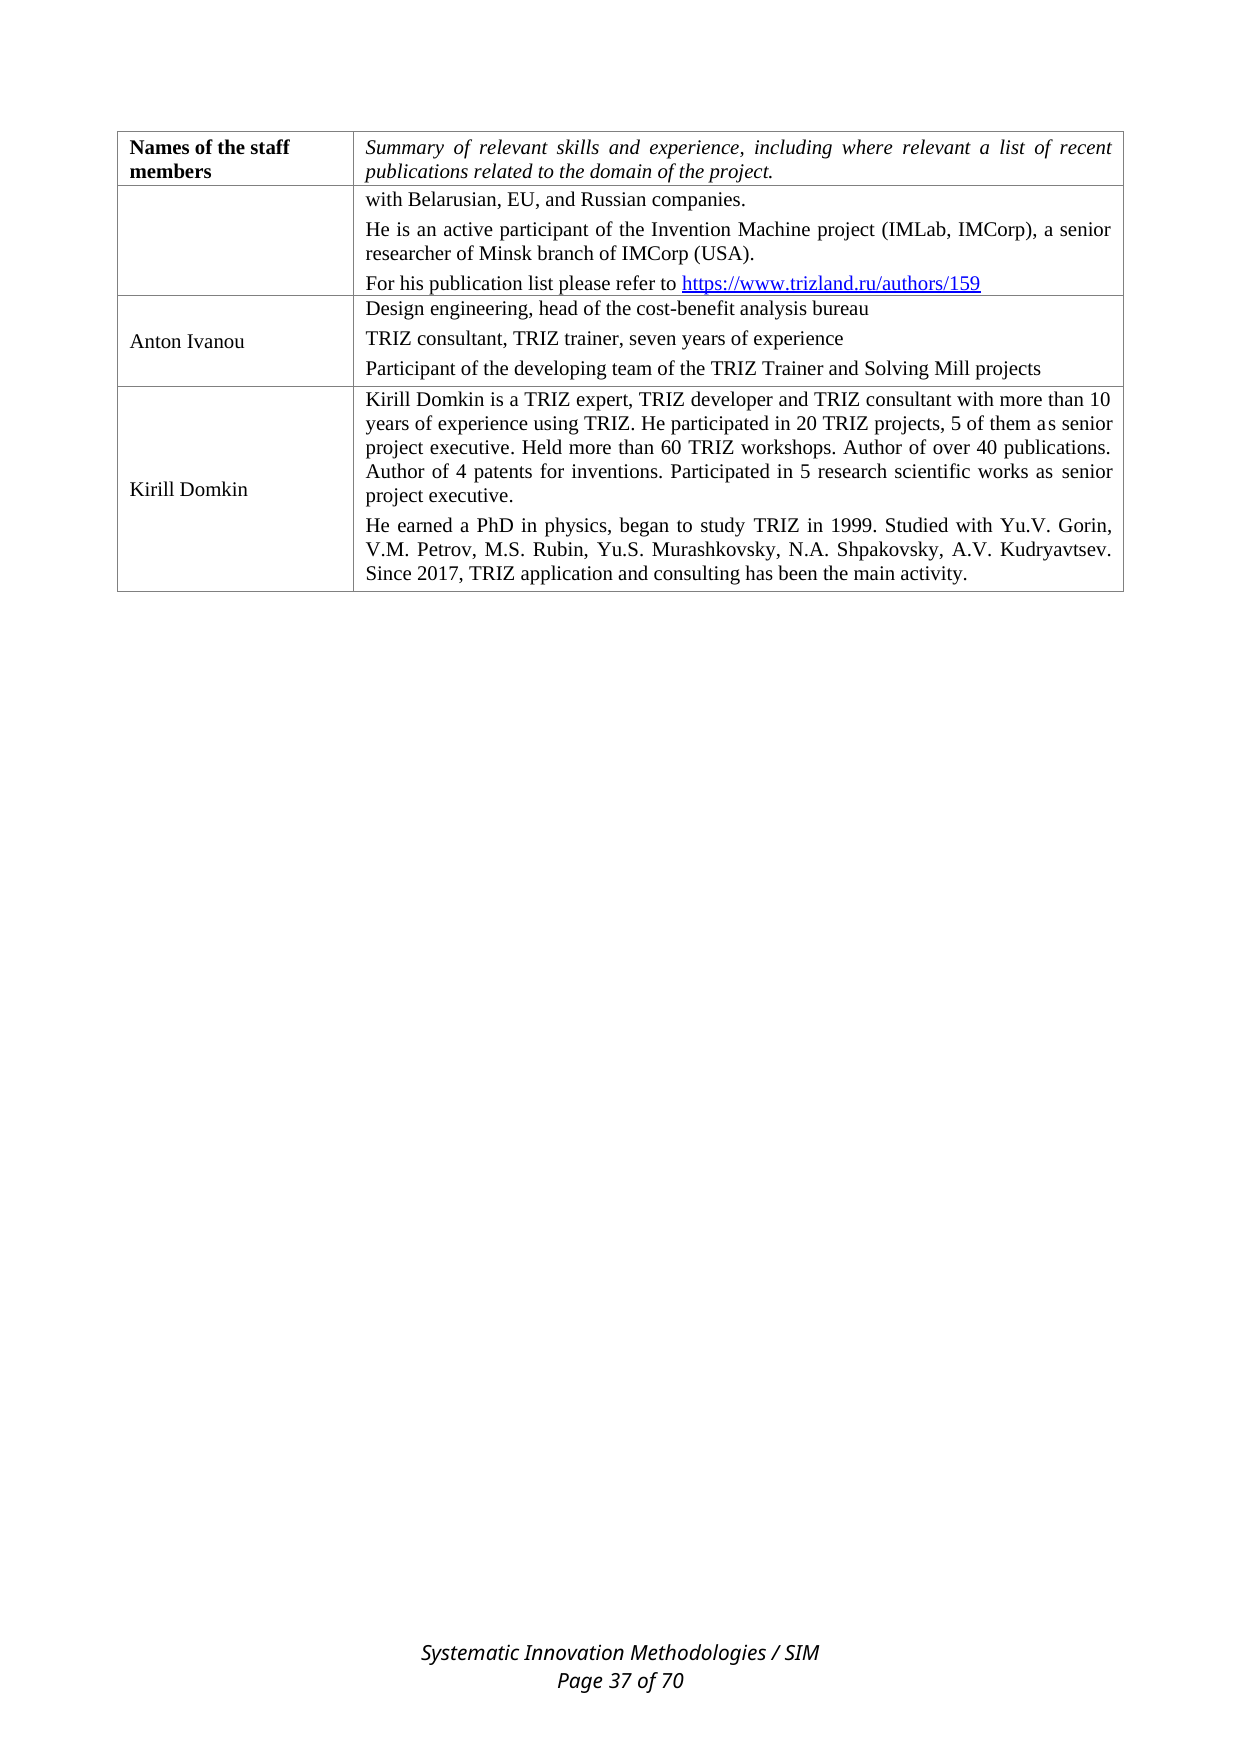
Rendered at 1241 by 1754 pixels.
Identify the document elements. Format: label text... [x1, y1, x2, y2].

table_cell Kirill Domkin [118, 387, 353, 591]
table_header Summary of relevant skills and experience, including where relevant a list of recent publications related to the domain of the project. [354, 132, 1123, 185]
table_cell Anton Ivanou [118, 296, 353, 386]
table_cell [118, 186, 353, 294]
table_cell with Belarusian, EU, and Russian companies. He is an active participant of the Invention Machine project (IMLab, IMCorp), a senior researcher of Minsk branch of IMCorp (USA). For his publication list please refer to https://www.trizland.ru/authors/159 [354, 186, 1123, 294]
table_header Names of the staff members [118, 132, 353, 185]
table_cell Kirill Domkin is a TRIZ expert, TRIZ developer and TRIZ consultant with more than 10 years of experience using TRIZ. He participated in 20 TRIZ projects, 5 of them as senior project executive. Held more than 60 TRIZ workshops. Author of over 40 publications. Author of 4 patents for inventions. Participated in 5 research scientific works as senior project executive. He earned a PhD in physics, began to study TRIZ in 1999. Studied with Yu.V. Gorin, V.M. Petrov, M.S. Rubin, Yu.S. Murashkovsky, N.A. Shpakovsky, A.V. Kudryavtsev. Since 2017, TRIZ application and consulting has been the main activity. [354, 387, 1123, 591]
table_cell Design engineering, head of the cost-benefit analysis bureau TRIZ consultant, TRIZ trainer, seven years of experience Participant of the developing team of the TRIZ Trainer and Solving Mill projects [354, 296, 1123, 386]
